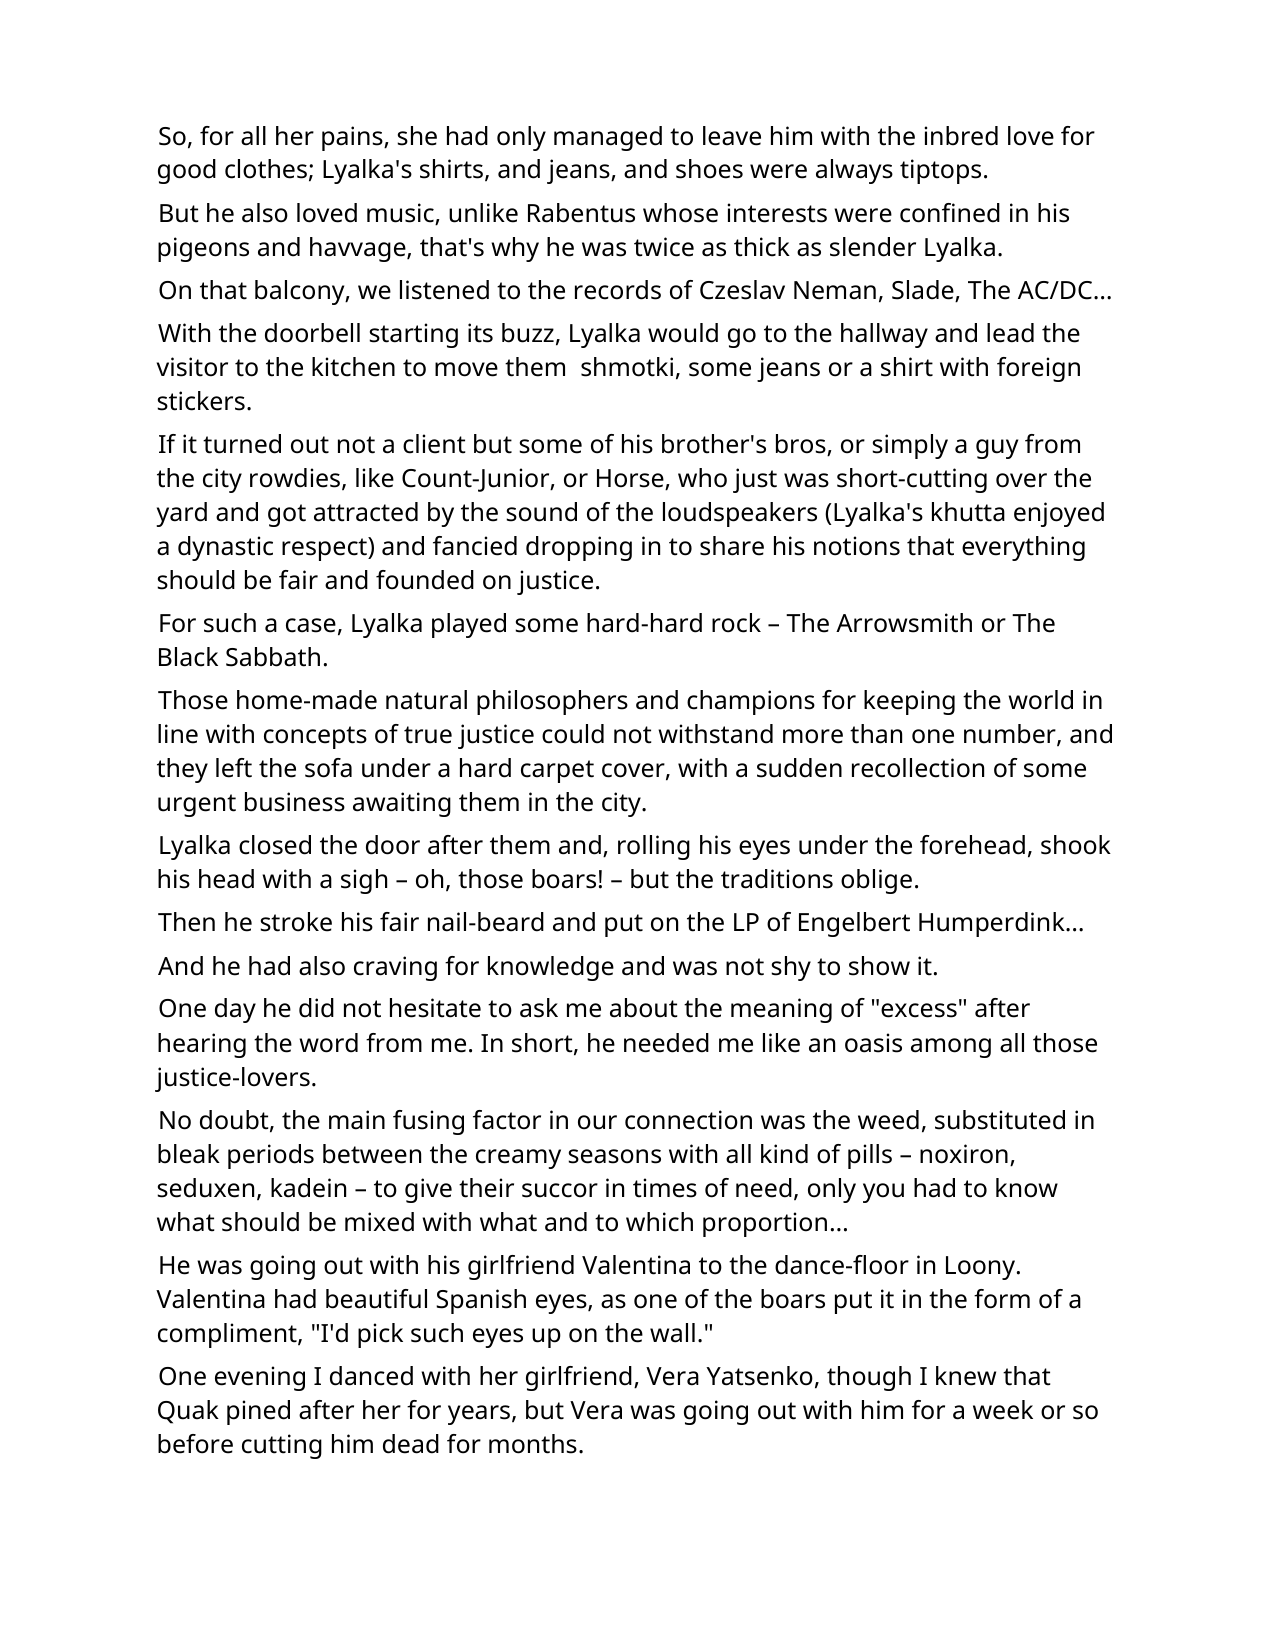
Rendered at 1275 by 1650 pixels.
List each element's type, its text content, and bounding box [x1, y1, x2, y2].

text And he had also craving for knowledge and was not shy to show it. [156, 948, 1118, 982]
text Those home-made natural philosophers and champions for keeping the world in line with concepts of true justice could not withstand more than one number, and they left the sofa under a hard carpet cover, with a sudden recollection of some urgent business awaiting them in the city. [156, 683, 1118, 819]
text One day he did not hesitate to ask me about the meaning of "excess" after hearing the word from me. In short, he needed me like an oasis among all those justice-lovers. [156, 991, 1118, 1093]
text No doubt, the main fusing factor in our connection was the weed, substituted in bleak periods between the creamy seasons with all kind of pills – noxiron, seduxen, kadein – to give their succor in times of need, only you had to know what should be mixed with what and to which proportion… [156, 1102, 1118, 1238]
text If it turned out not a client but some of his brother's bros, or simply a guy from the city rowdies, like Count-Junior, or Horse, who just was short-cutting over the yard and got attracted by the sound of the loudspeakers (Lyalka's khutta enjoyed a dynastic respect) and fancied dropping in to share his notions that everything should be fair and founded on justice. [156, 426, 1118, 597]
text Lyalka closed the door after them and, rolling his eyes under the forehead, shook his head with a sigh – oh, those boars! – but the traditions oblige. [156, 828, 1118, 896]
text On that balcony, we listened to the records of Czeslav Neman, Slade, The AC/DC… [156, 272, 1118, 306]
text He was going out with his girlfriend Valentina to the dance-floor in Loony. Valentina had beautiful Spanish eyes, as one of the boars put it in the form of a compliment, "I'd pick such eyes up on the wall." [156, 1247, 1118, 1350]
text For such a case, Lyalka played some hard-hard rock – The Arrowsmith or The Black Sabbath. [156, 606, 1118, 674]
text So, for all her pains, she had only managed to leave him with the inbred love for good clothes; Lyalka's shirts, and jeans, and shoes were always tiptops. [156, 118, 1118, 186]
text One evening I danced with her girlfriend, Vera Yatsenko, though I knew that Quak pined after her for years, but Vera was going out with him for a week or so before cutting him dead for months. [156, 1359, 1118, 1461]
text With the doorbell starting its buzz, Lyalka would go to the hallway and lead the visitor to the kitchen to move them shmotki, some jeans or a shirt with foreign stickers. [156, 315, 1118, 417]
text Then he stroke his fair nail-beard and put on the LP of Engelbert Humperdink… [156, 905, 1118, 939]
text But he also loved music, unlike Rabentus whose interests were confined in his pigeons and havvage, that's why he was twice as thick as slender Lyalka. [156, 195, 1118, 263]
